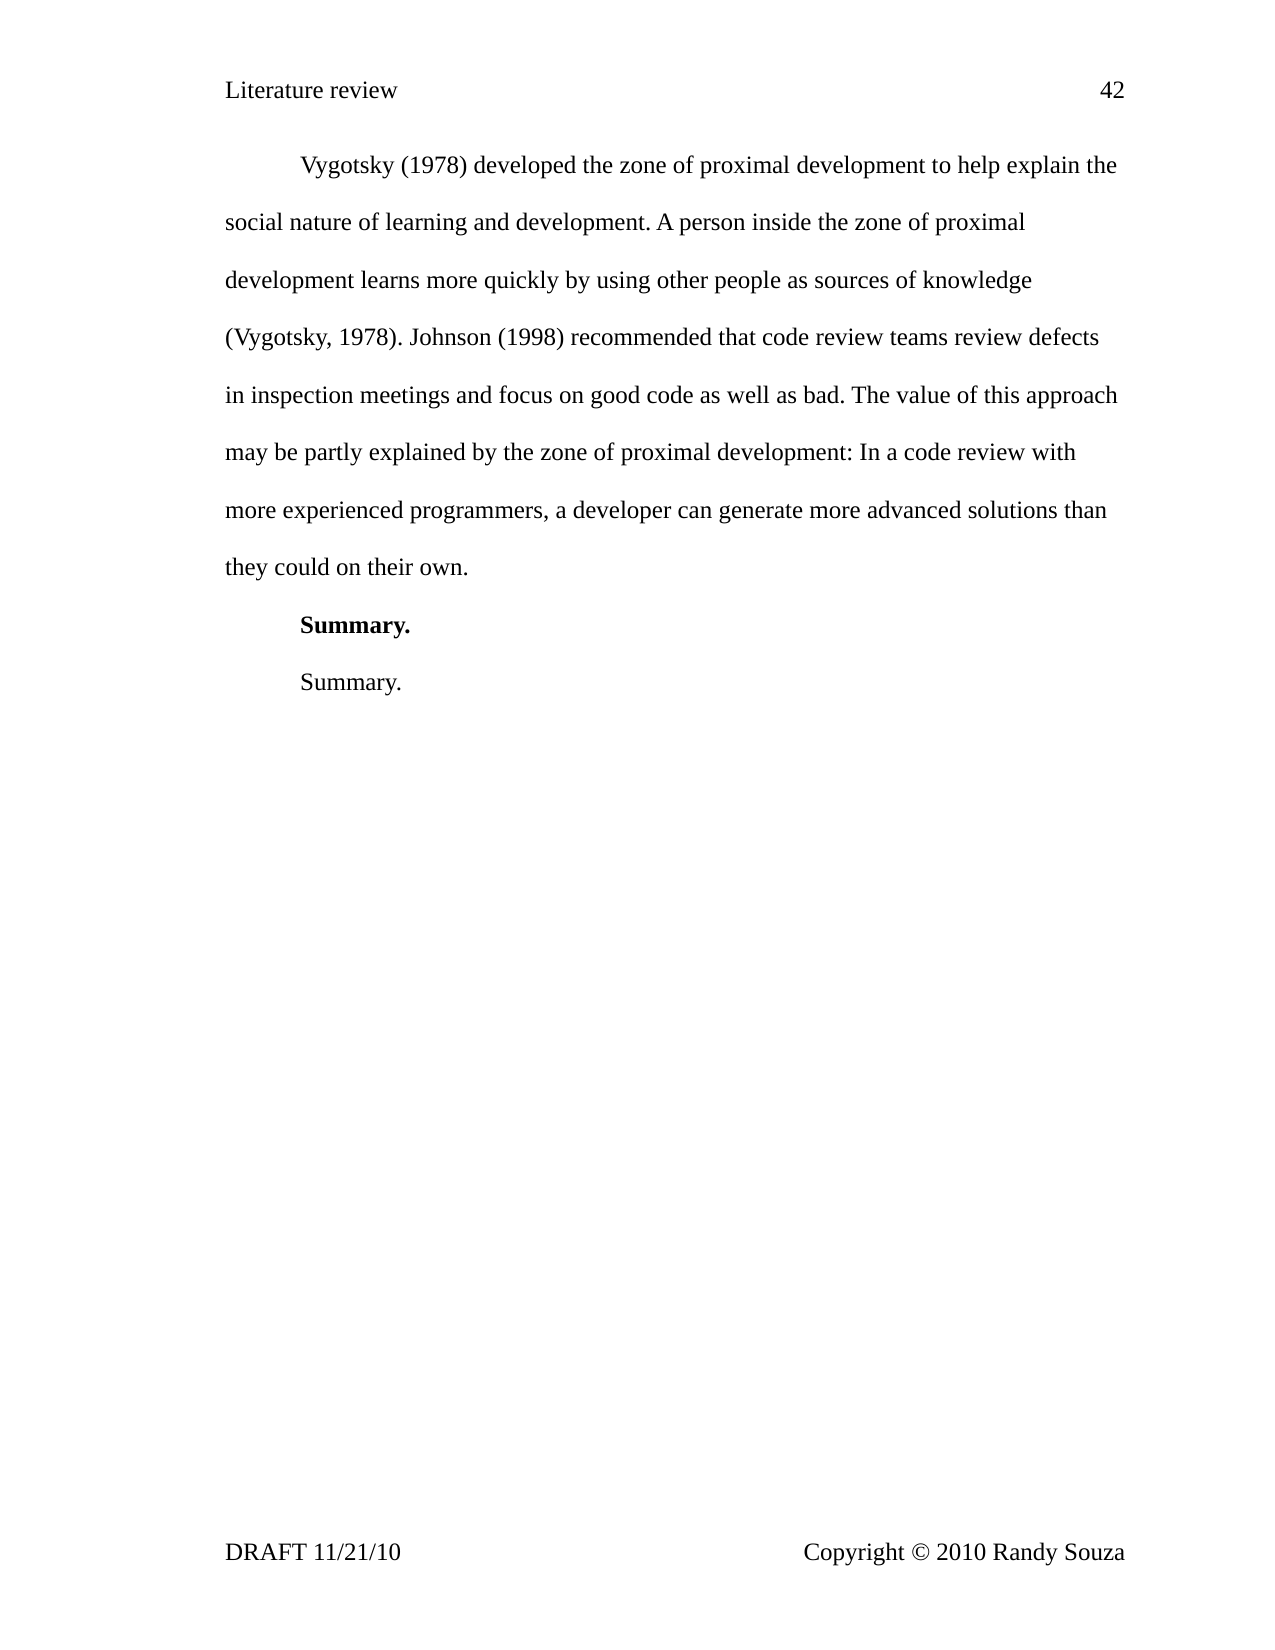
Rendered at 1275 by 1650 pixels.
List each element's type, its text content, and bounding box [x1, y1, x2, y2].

text Summary. [225, 667, 1125, 696]
subtitle Summary. [300, 610, 1125, 639]
text Vygotsky (1978) developed the zone of proximal development to help explain the social nature of learning and development. A person inside the zone of proximal development learns more quickly by using other people as sources of knowledge (Vygotsky, 1978). Johnson (1998) recommended that code review teams review defects in inspection meetings and focus on good code as well as bad. The value of this approach may be partly explained by the zone of proximal development: In a code review with more experienced programmers, a developer can generate more advanced solutions than they could on their own. [225, 150, 1125, 581]
